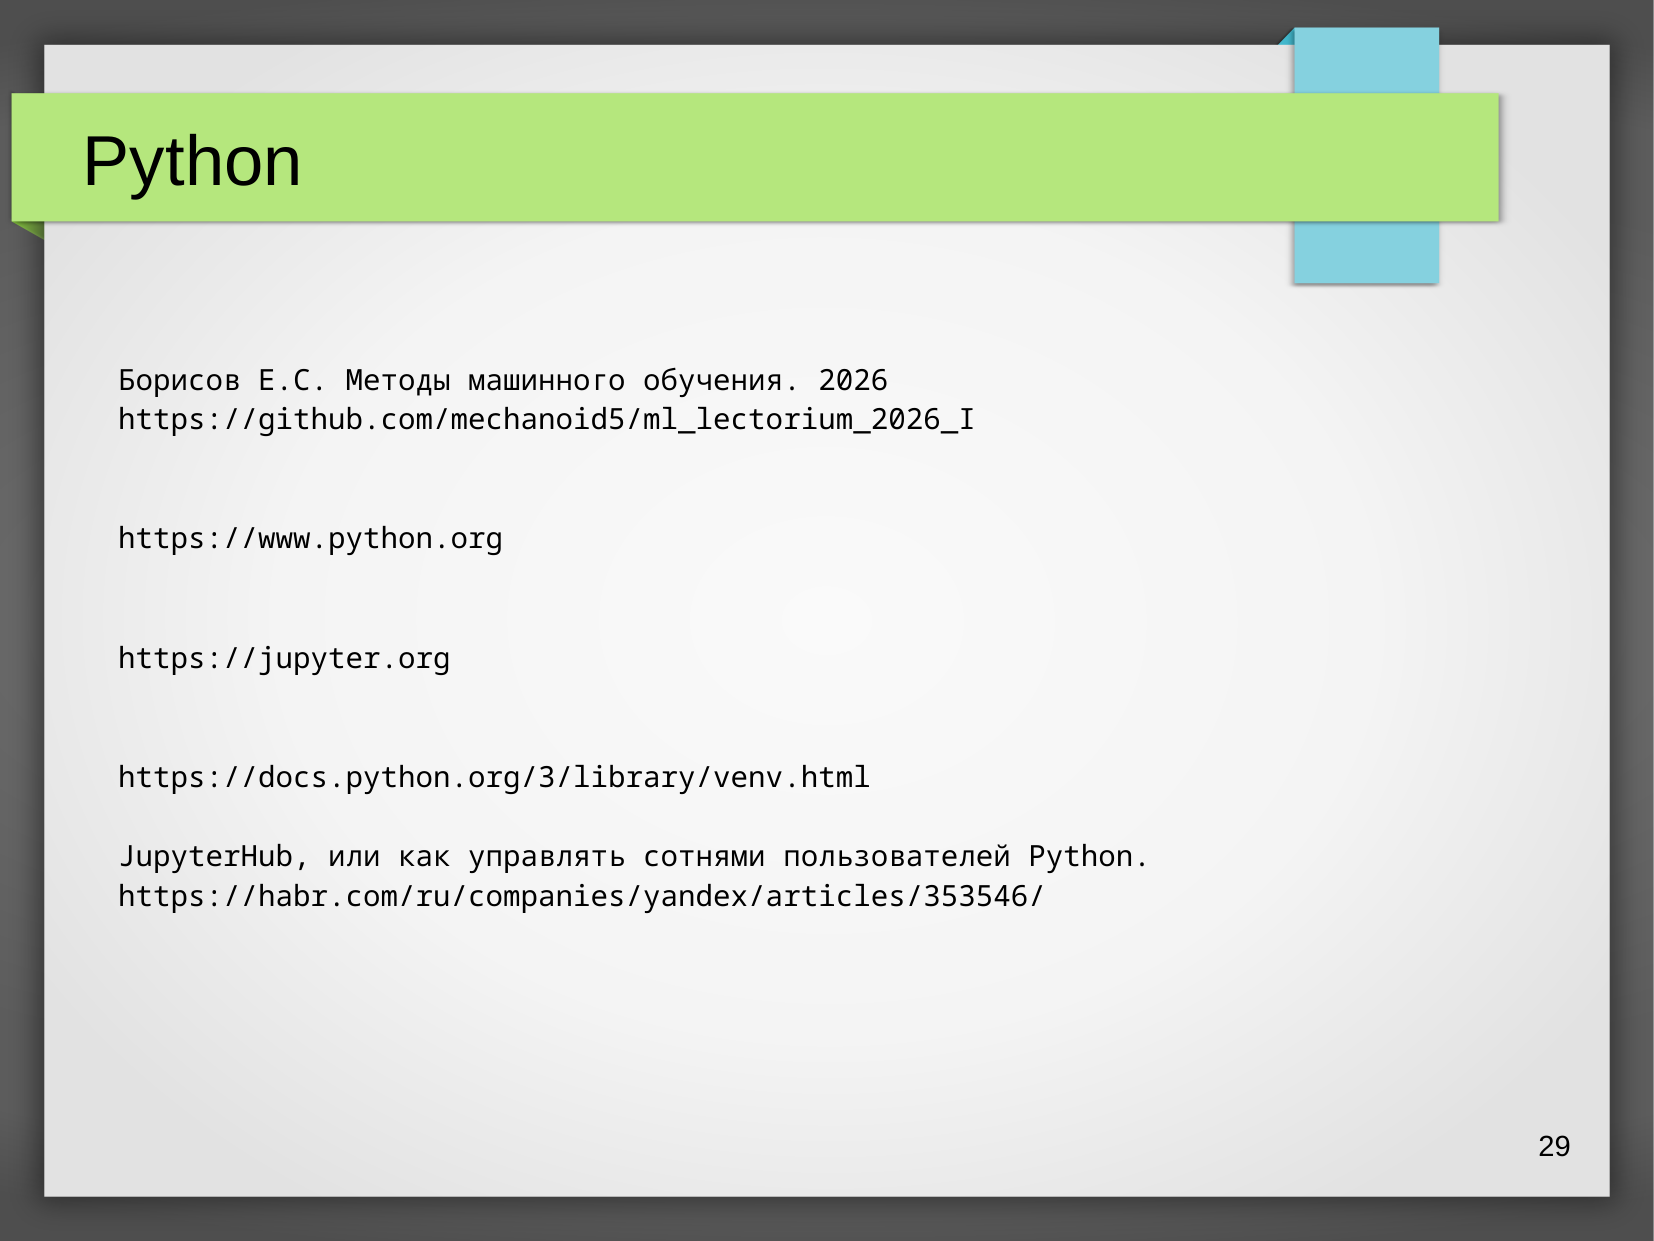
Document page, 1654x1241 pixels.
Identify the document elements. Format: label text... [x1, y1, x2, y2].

text_box Борисов Е.С. Методы машинного обучения. 2026 https://github.com/mechanoid5/ml_lectorium_2026_I https://www.python.org https://jupyter.org https://docs.python.org/3/library/venv.html JupyterHub, или как управлять сотнями пользователей Python. https://habr.com/ru/companies/yandex/articles/353546/ [118, 330, 1441, 983]
picture [0, 0, 1654, 1241]
title Python [82, 96, 1571, 225]
